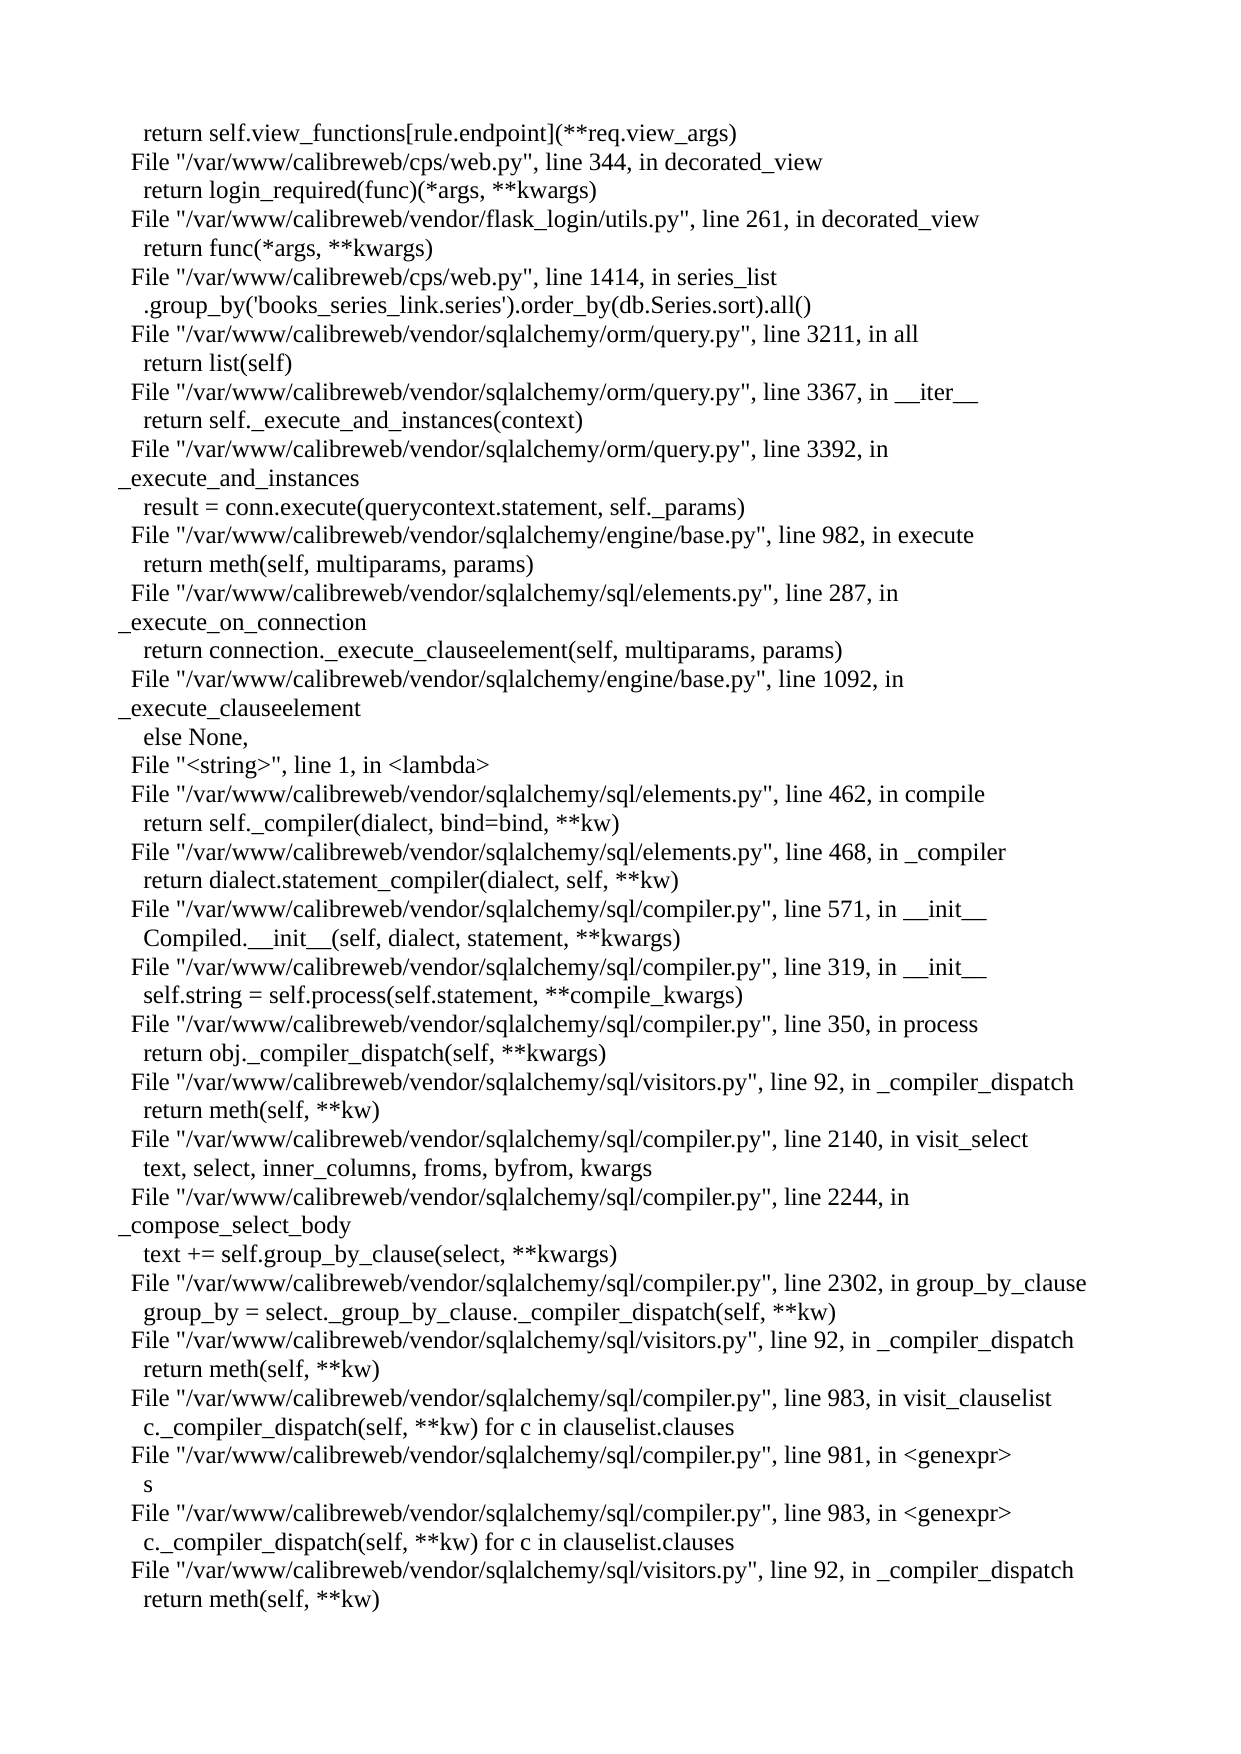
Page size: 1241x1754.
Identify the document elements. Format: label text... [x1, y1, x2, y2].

text return self.view_functions[rule.endpoint](**req.view_args) File "/var/www/calibreweb/cps/web.py", line 344, in decorated_view return login_required(func)(*args, **kwargs) File "/var/www/calibreweb/vendor/flask_login/utils.py", line 261, in decorated_view return func(*args, **kwargs) File "/var/www/calibreweb/cps/web.py", line 1414, in series_list .group_by('books_series_link.series').order_by(db.Series.sort).all() File "/var/www/calibreweb/vendor/sqlalchemy/orm/query.py", line 3211, in all return list(self) File "/var/www/calibreweb/vendor/sqlalchemy/orm/query.py", line 3367, in __iter__ return self._execute_and_instances(context) File "/var/www/calibreweb/vendor/sqlalchemy/orm/query.py", line 3392, in _execute_and_instances result = conn.execute(querycontext.statement, self._params) File "/var/www/calibreweb/vendor/sqlalchemy/engine/base.py", line 982, in execute return meth(self, multiparams, params) File "/var/www/calibreweb/vendor/sqlalchemy/sql/elements.py", line 287, in _execute_on_connection return connection._execute_clauseelement(self, multiparams, params) File "/var/www/calibreweb/vendor/sqlalchemy/engine/base.py", line 1092, in _execute_clauseelement else None, File "<string>", line 1, in <lambda> File "/var/www/calibreweb/vendor/sqlalchemy/sql/elements.py", line 462, in compile return self._compiler(dialect, bind=bind, **kw) File "/var/www/calibreweb/vendor/sqlalchemy/sql/elements.py", line 468, in _compiler return dialect.statement_compiler(dialect, self, **kw) File "/var/www/calibreweb/vendor/sqlalchemy/sql/compiler.py", line 571, in __init__ Compiled.__init__(self, dialect, statement, **kwargs) File "/var/www/calibreweb/vendor/sqlalchemy/sql/compiler.py", line 319, in __init__ self.string = self.process(self.statement, **compile_kwargs) File "/var/www/calibreweb/vendor/sqlalchemy/sql/compiler.py", line 350, in process return obj._compiler_dispatch(self, **kwargs) File "/var/www/calibreweb/vendor/sqlalchemy/sql/visitors.py", line 92, in _compiler_dispatch return meth(self, **kw) File "/var/www/calibreweb/vendor/sqlalchemy/sql/compiler.py", line 2140, in visit_select text, select, inner_columns, froms, byfrom, kwargs File "/var/www/calibreweb/vendor/sqlalchemy/sql/compiler.py", line 2244, in _compose_select_body text += self.group_by_clause(select, **kwargs) File "/var/www/calibreweb/vendor/sqlalchemy/sql/compiler.py", line 2302, in group_by_clause group_by = select._group_by_clause._compiler_dispatch(self, **kw) File "/var/www/calibreweb/vendor/sqlalchemy/sql/visitors.py", line 92, in _compiler_dispatch return meth(self, **kw) File "/var/www/calibreweb/vendor/sqlalchemy/sql/compiler.py", line 983, in visit_clauselist c._compiler_dispatch(self, **kw) for c in clauselist.clauses File "/var/www/calibreweb/vendor/sqlalchemy/sql/compiler.py", line 981, in <genexpr> s File "/var/www/calibreweb/vendor/sqlalchemy/sql/compiler.py", line 983, in <genexpr> c._compiler_dispatch(self, **kw) for c in clauselist.clauses File "/var/www/calibreweb/vendor/sqlalchemy/sql/visitors.py", line 92, in _compiler_dispatch return meth(self, **kw) [118, 118, 1122, 1613]
